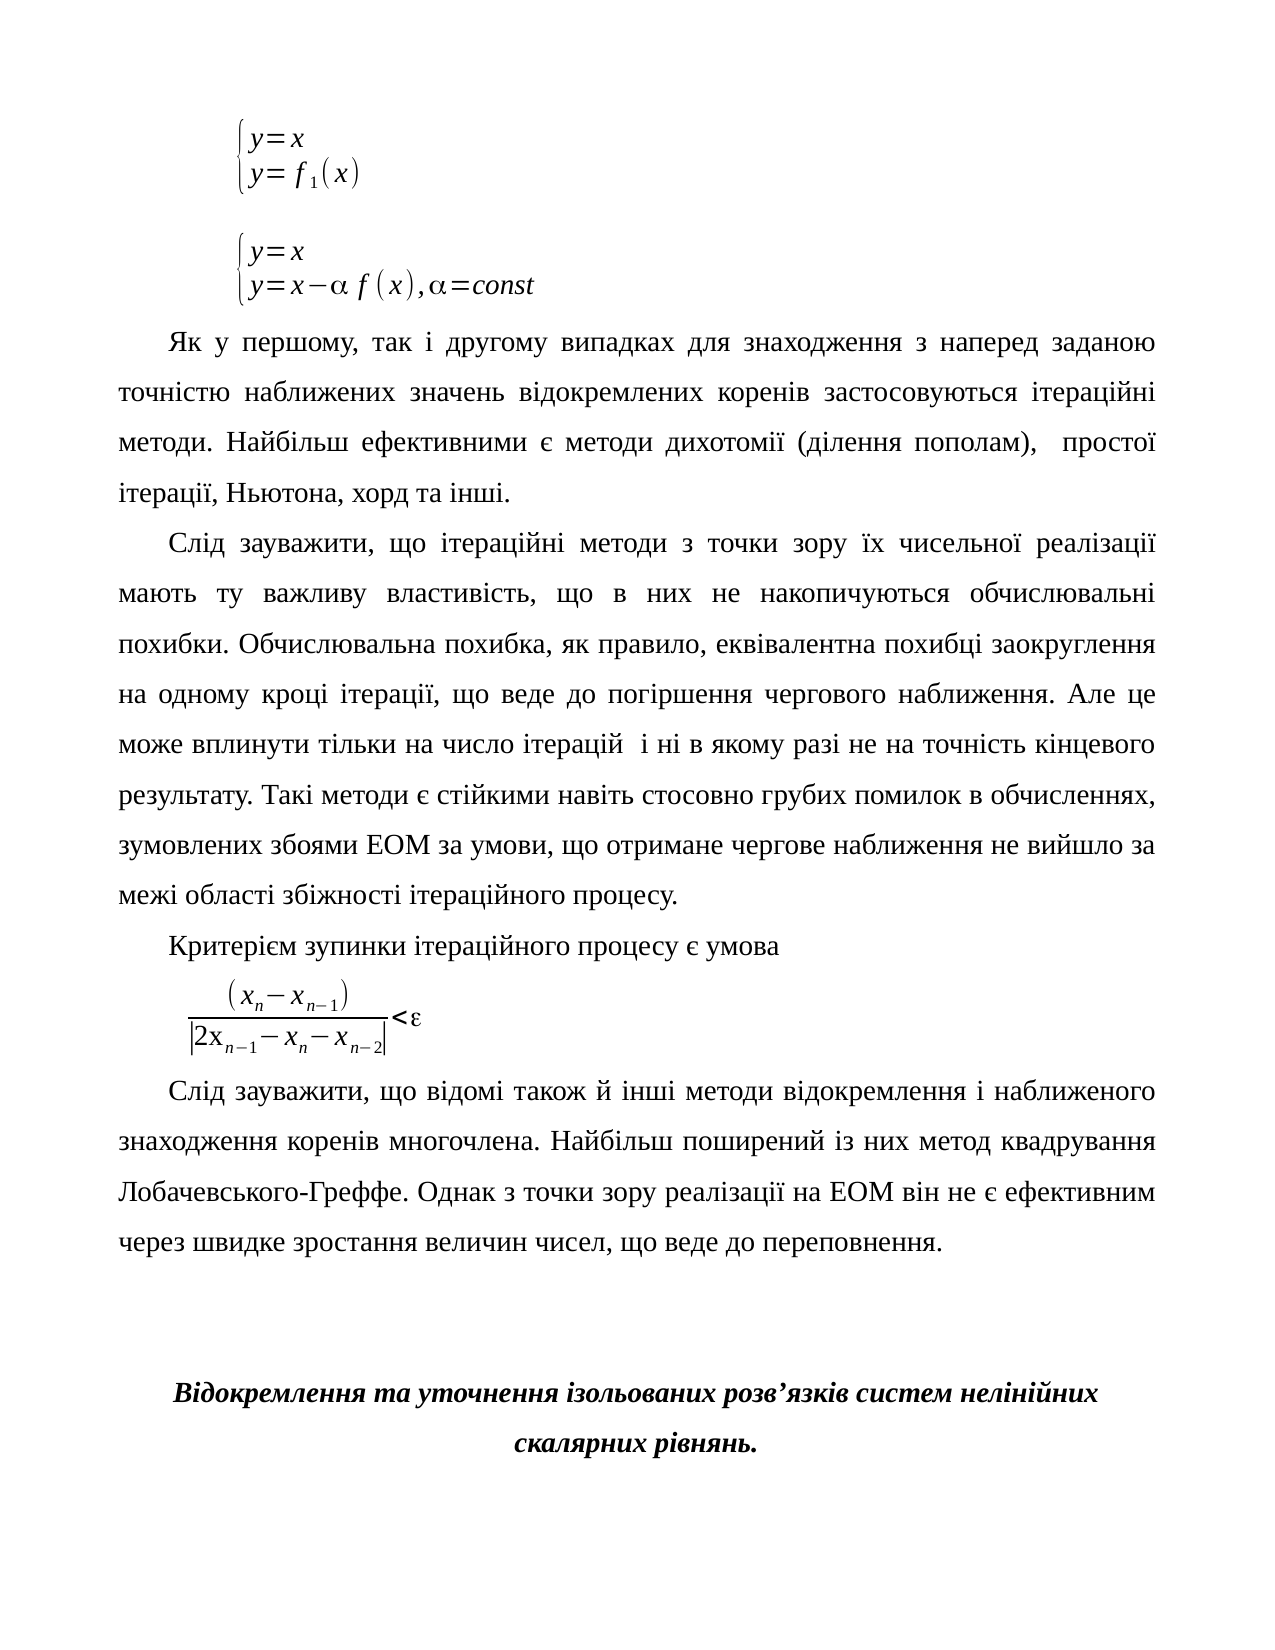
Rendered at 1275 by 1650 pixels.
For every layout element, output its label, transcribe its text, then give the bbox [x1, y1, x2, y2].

text Відокремлення та уточнення ізольованих розв’язків систем нелінійних скалярних рівнянь. [118, 1375, 1157, 1459]
text Слід зауважити, що ітераційні методи з точки зору їх чисельної реалізації мають ту важливу властивість, що в них не накопичуються обчислювальні похибки. Обчислювальна похибка, як правило, еквівалентна похибці заокруглення на одному кроці ітерації, що веде до погіршення чергового наближення. Але це може вплинути тільки на число ітерацій і ні в якому разі не на точність кінцевого результату. Такі методи є стійкими навіть стосовно грубих помилок в обчисленнях, зумовлених збоями ЕОМ за умови, що отримане чергове наближення не вийшло за межі області збіжності ітераційного процесу. [118, 525, 1157, 911]
text Як у першому, так і другому випадках для знаходження з наперед заданою точністю наближених значень відокремлених коренів застосовуються ітераційні методи. Найбільш ефективними є методи дихотомії (ділення пополам), простої ітерації, Ньютона, хорд та інші. [118, 324, 1157, 508]
text Слід зауважити, що відомі також й інші методи відокремлення і наближеного знаходження коренів многочлена. Найбільш поширений із них метод квадрування Лобачевського-Греффе. Однак з точки зору реалізації на ЕОМ він не є ефективним через швидке зростання величин чисел, що веде до переповнення. [118, 1073, 1157, 1258]
text Критерієм зупинки ітераційного процесу є умова [118, 928, 1157, 961]
